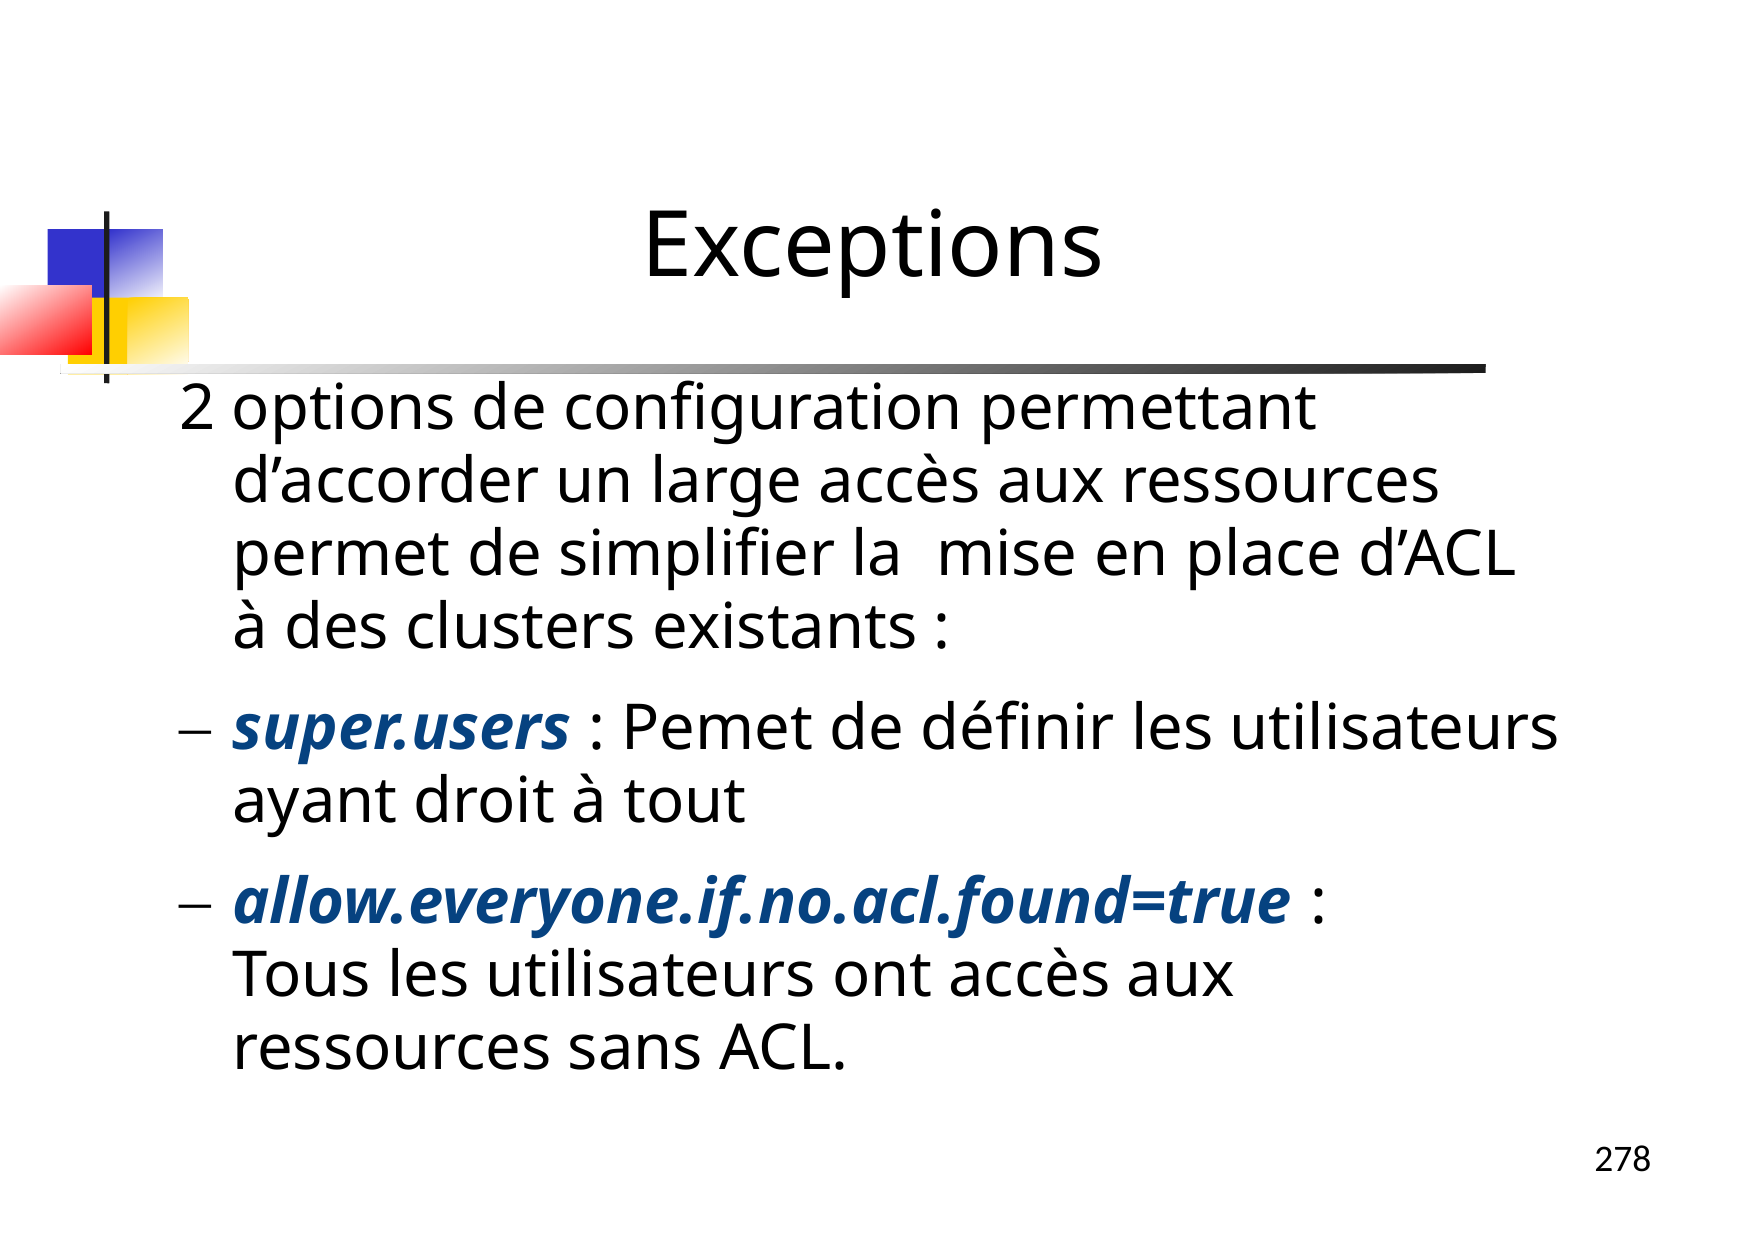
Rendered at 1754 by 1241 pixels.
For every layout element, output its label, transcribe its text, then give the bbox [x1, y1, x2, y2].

list 2 options de configuration permettant d’accorder un large accès aux ressources permet de simplifier la mise en place d’ACL à des clusters existants : super.users : Pemet de définir les utilisateurs ayant droit à tout allow.everyone.if.no.acl.found=true : Tous les utilisateurs ont accès aux ressources sans ACL. [179, 371, 1567, 1091]
title Exceptions [179, 139, 1567, 351]
